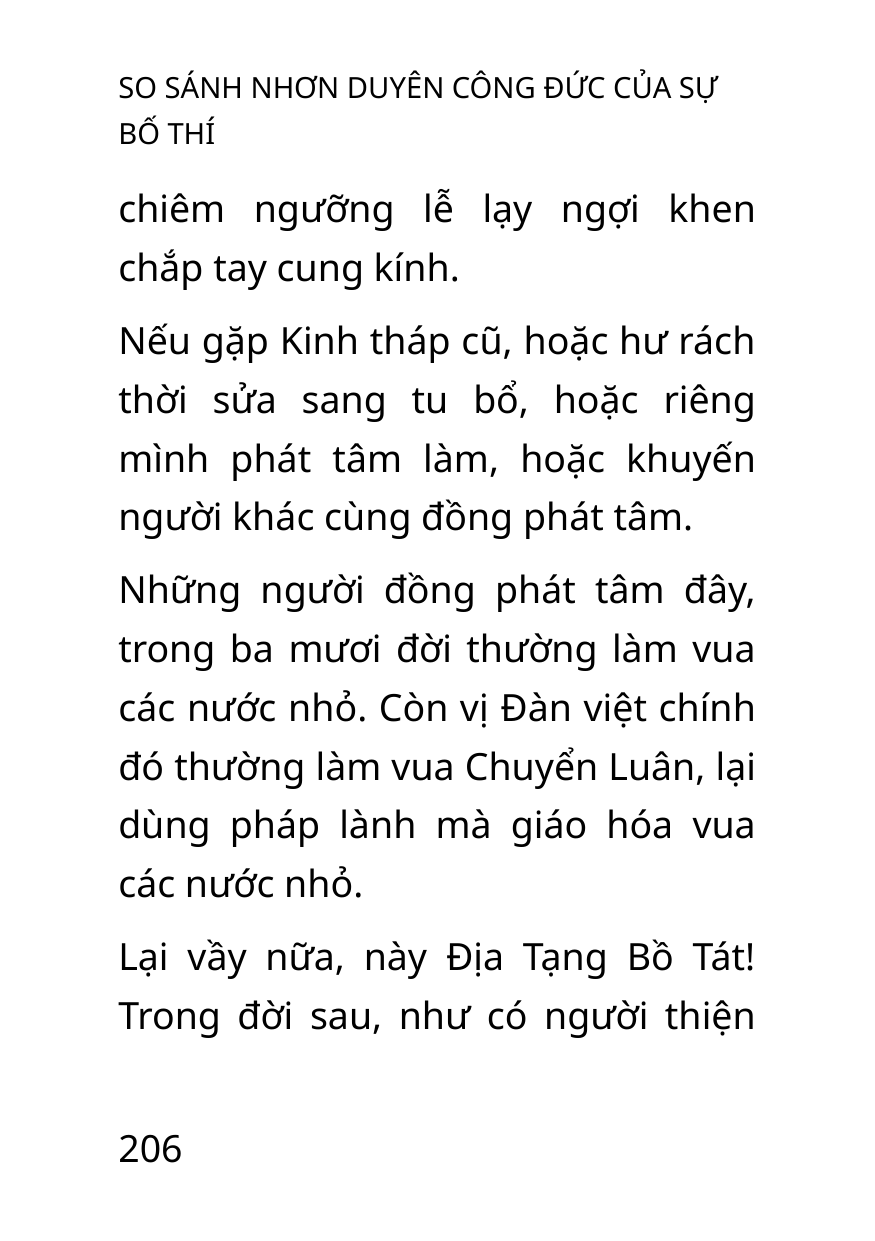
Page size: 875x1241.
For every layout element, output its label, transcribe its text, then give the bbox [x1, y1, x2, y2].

text Lại vầy nữa, này Địa Tạng Bồ Tát! Trong đời sau, như có người thiện [118, 930, 756, 1040]
text chiêm ngưỡng lễ lạy ngợi khen chắp tay cung kính. [118, 183, 756, 292]
text Nếu gặp Kinh tháp cũ, hoặc hư rách thời sửa sang tu bổ, hoặc riêng mình phát tâm làm, hoặc khuyến người khác cùng đồng phát tâm. [118, 315, 756, 542]
text Những người đồng phát tâm đây, trong ba mươi đời thường làm vua các nước nhỏ. Còn vị Đàn việt chính đó thường làm vua Chuyển Luân, lại dùng pháp lành mà giáo hóa vua các nước nhỏ. [118, 564, 756, 908]
